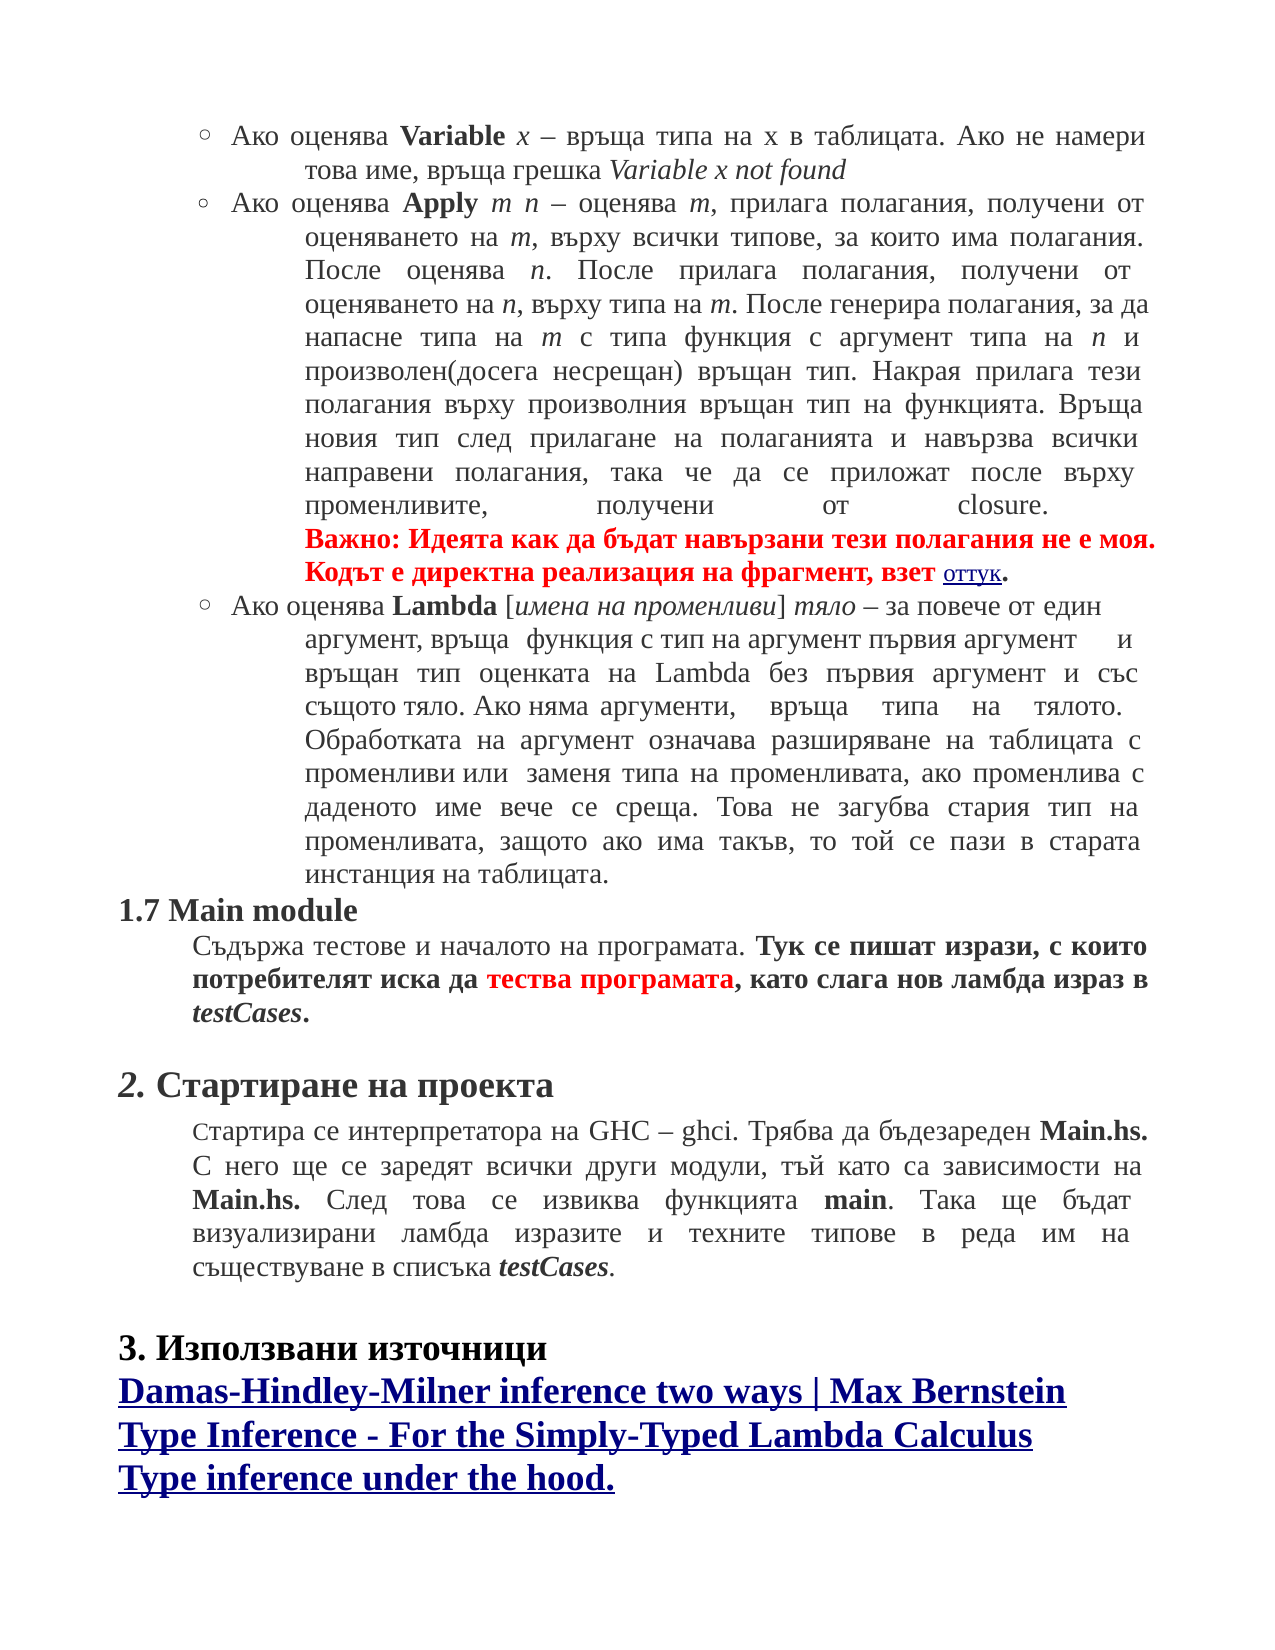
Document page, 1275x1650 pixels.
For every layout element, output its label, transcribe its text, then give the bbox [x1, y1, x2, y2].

list Ако оценява Lambda [имена на променливи] тяло – за повече от един аргумент, връща функция с тип на аргумент първия аргумент и връщан тип оценката на Lambda без първия аргумент и със същото тяло. Ако няма аргументи, връща типа на тялото. Обработката на аргумент означава разширяване на таблицата с променливи или заменя типа на променливата, ако променлива с даденото име вече се среща. Това не загубва стария тип на променливата, защото ако има такъв, то той се пази в старата инстанция на таблицата. [193, 588, 1157, 890]
text Type Inference - For the Simply-Typed Lambda Calculus [118, 1412, 1157, 1455]
text Стартира се интерпретатора на GHC – ghci. Трябва да бъдезареден Main.hs. С него ще се заредят всички други модули, тъй като са зависимости на Main.hs. След това се извиква функцията main. Така ще бъдат визуализирани ламбда изразите и техните типове в реда им на съществуване в списъка testCases. [118, 1105, 1157, 1283]
text 2. Стартиране на проекта [118, 1062, 1157, 1105]
text 1.7 Main module [118, 890, 1157, 928]
list Ако оценява Apply m n – оценява m, прилага полагания, получени от оценяването на m, върху всички типове, за които има полагания. После оценява n. После прилага полагания, получени от оценяването на n, върху типа на m. После генерира полагания, за да напасне типа на m с типа функция с аргумент типа на n и произволен(досега несрещан) връщан тип. Накрая прилага тези полагания върху произволния връщан тип на функцията. Връща новия тип след прилагане на полаганията и навързва всички направени полагания, така че да се приложат после върху променливите, получени от closure. Важно: Идеята как да бъдат навързани тези полагания не е моя. Кодът е директна реализация на фрагмент, взет оттук. [193, 185, 1157, 588]
text Type inference under the hood. [118, 1455, 1157, 1498]
list Ако оценява Variable x – връща типа на x в таблицата. Ако не намери това име, връща грешка Variable x not found [193, 118, 1157, 185]
text Съдържа тестове и началото на програмата. Тук се пишат изрази, с които потребителят иска да тества програмата, като слага нов ламбда израз в testCases. [118, 928, 1157, 1029]
text 3. Използвани източници [118, 1326, 1157, 1369]
text Damas-Hindley-Milner inference two ways | Max Bernstein [118, 1369, 1157, 1412]
